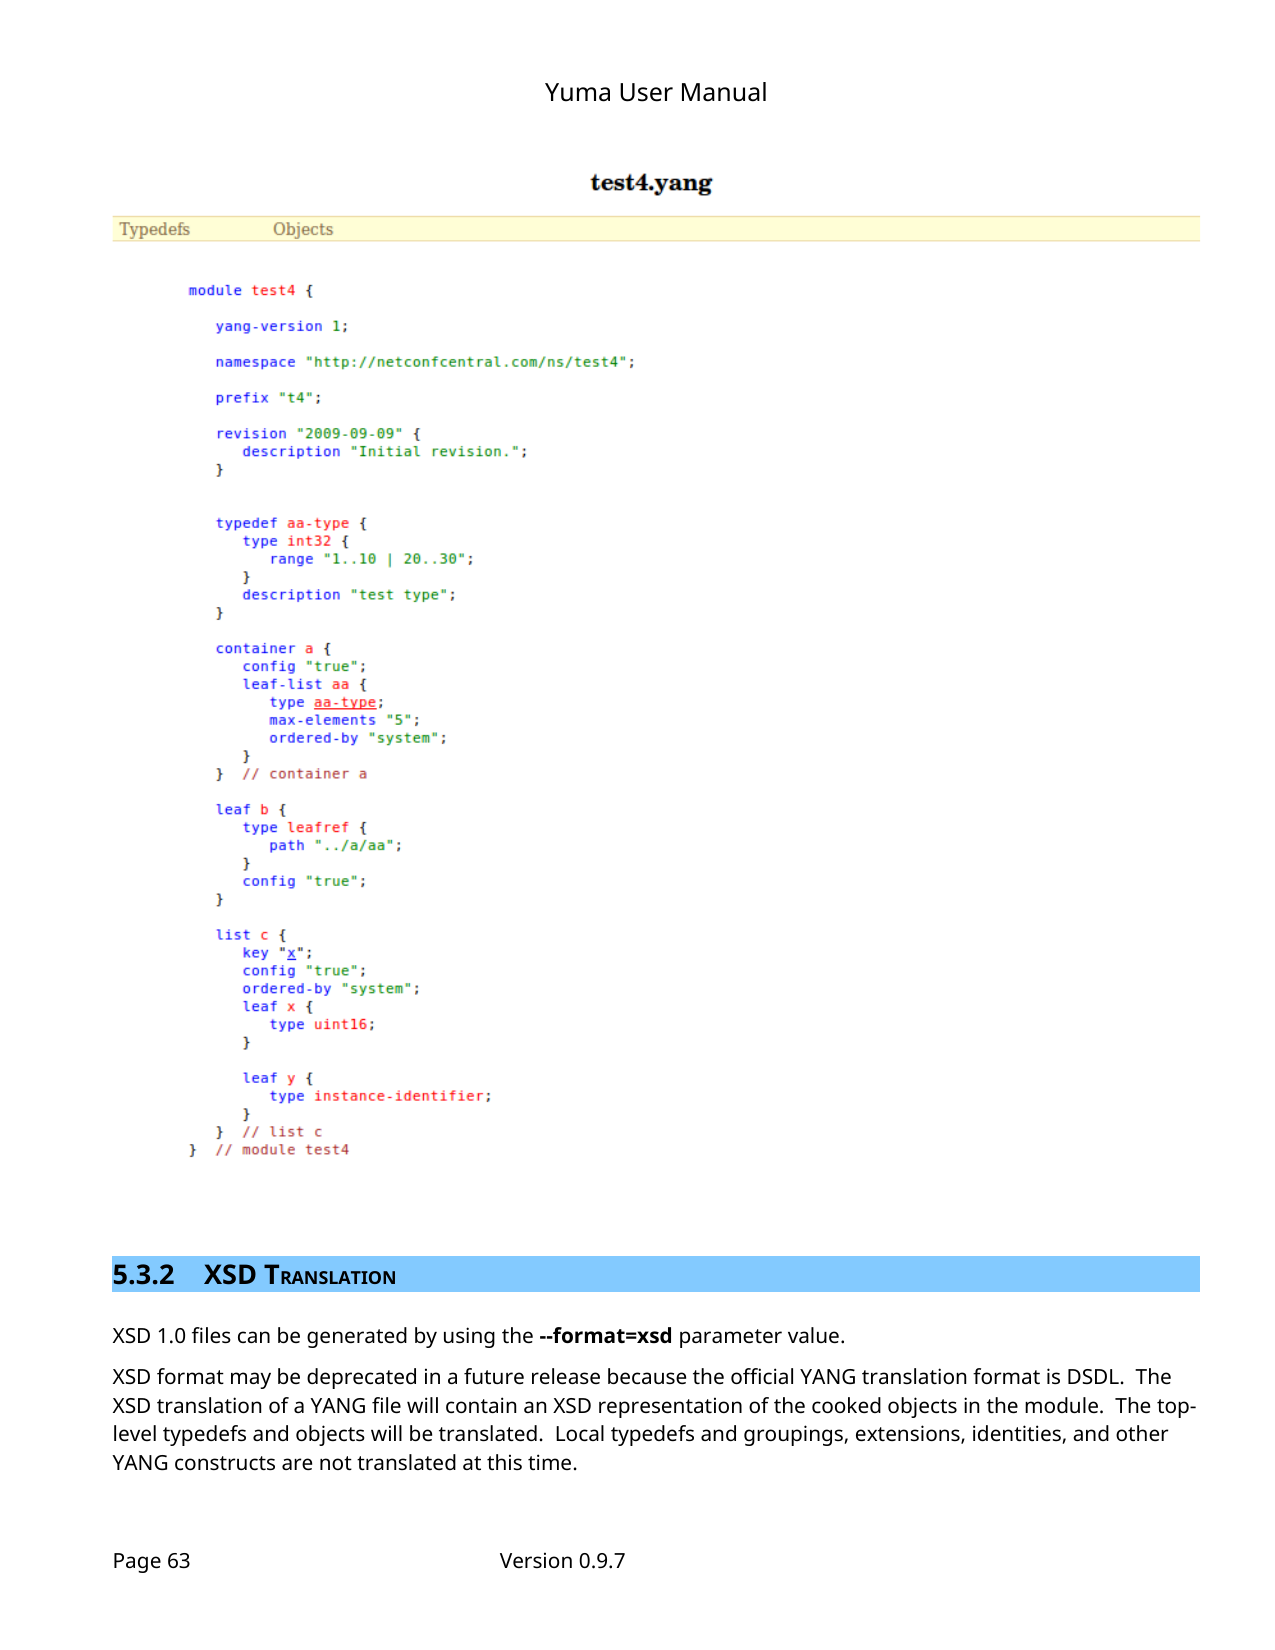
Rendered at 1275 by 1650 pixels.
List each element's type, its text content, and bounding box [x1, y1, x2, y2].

subtitle XSD Translation [112, 1256, 1200, 1292]
picture [112, 138, 1200, 1198]
text XSD format may be deprecated in a future release because the official YANG translation format is DSDL. The XSD translation of a YANG file will contain an XSD representation of the cooked objects in the module. The top-level typedefs and objects will be translated. Local typedefs and groupings, extensions, identities, and other YANG constructs are not translated at this time. [112, 1362, 1200, 1476]
text XSD 1.0 files can be generated by using the --format=xsd parameter value. [112, 1322, 1200, 1350]
